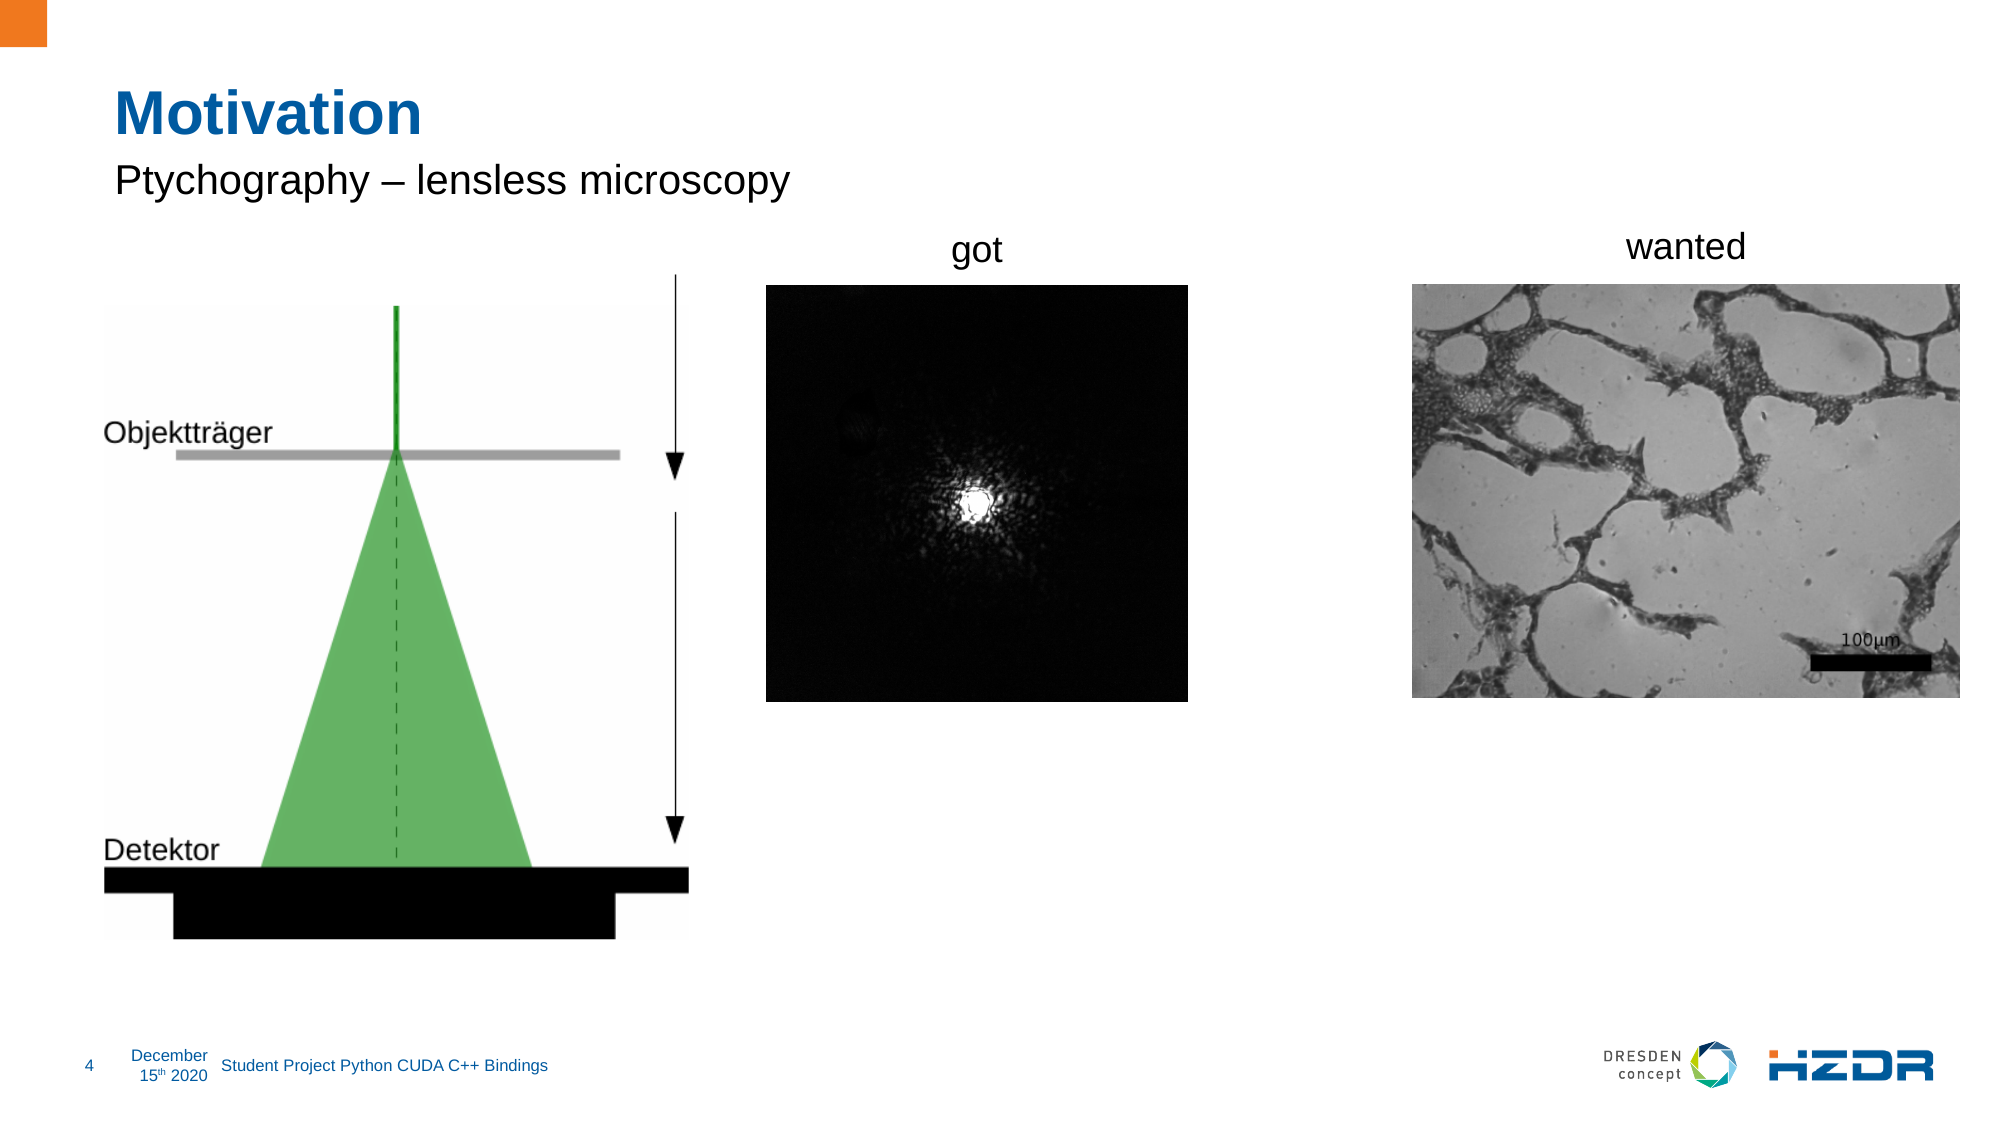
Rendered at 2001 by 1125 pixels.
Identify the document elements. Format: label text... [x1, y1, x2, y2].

subtitle Ptychography – lensless microscopy [114, 152, 1934, 208]
picture [764, 284, 1190, 702]
list got [921, 224, 1033, 289]
slide_number December 15th 2020 [107, 1034, 208, 1095]
title Motivation [114, 80, 1934, 148]
footer Student Project Python CUDA C++ Bindings [221, 1034, 965, 1095]
picture [1603, 1040, 1738, 1089]
picture [1768, 1049, 1934, 1081]
picture [1412, 284, 1960, 698]
picture [78, 208, 709, 967]
slide_number [6, 1034, 95, 1095]
list wanted [1618, 221, 1754, 286]
